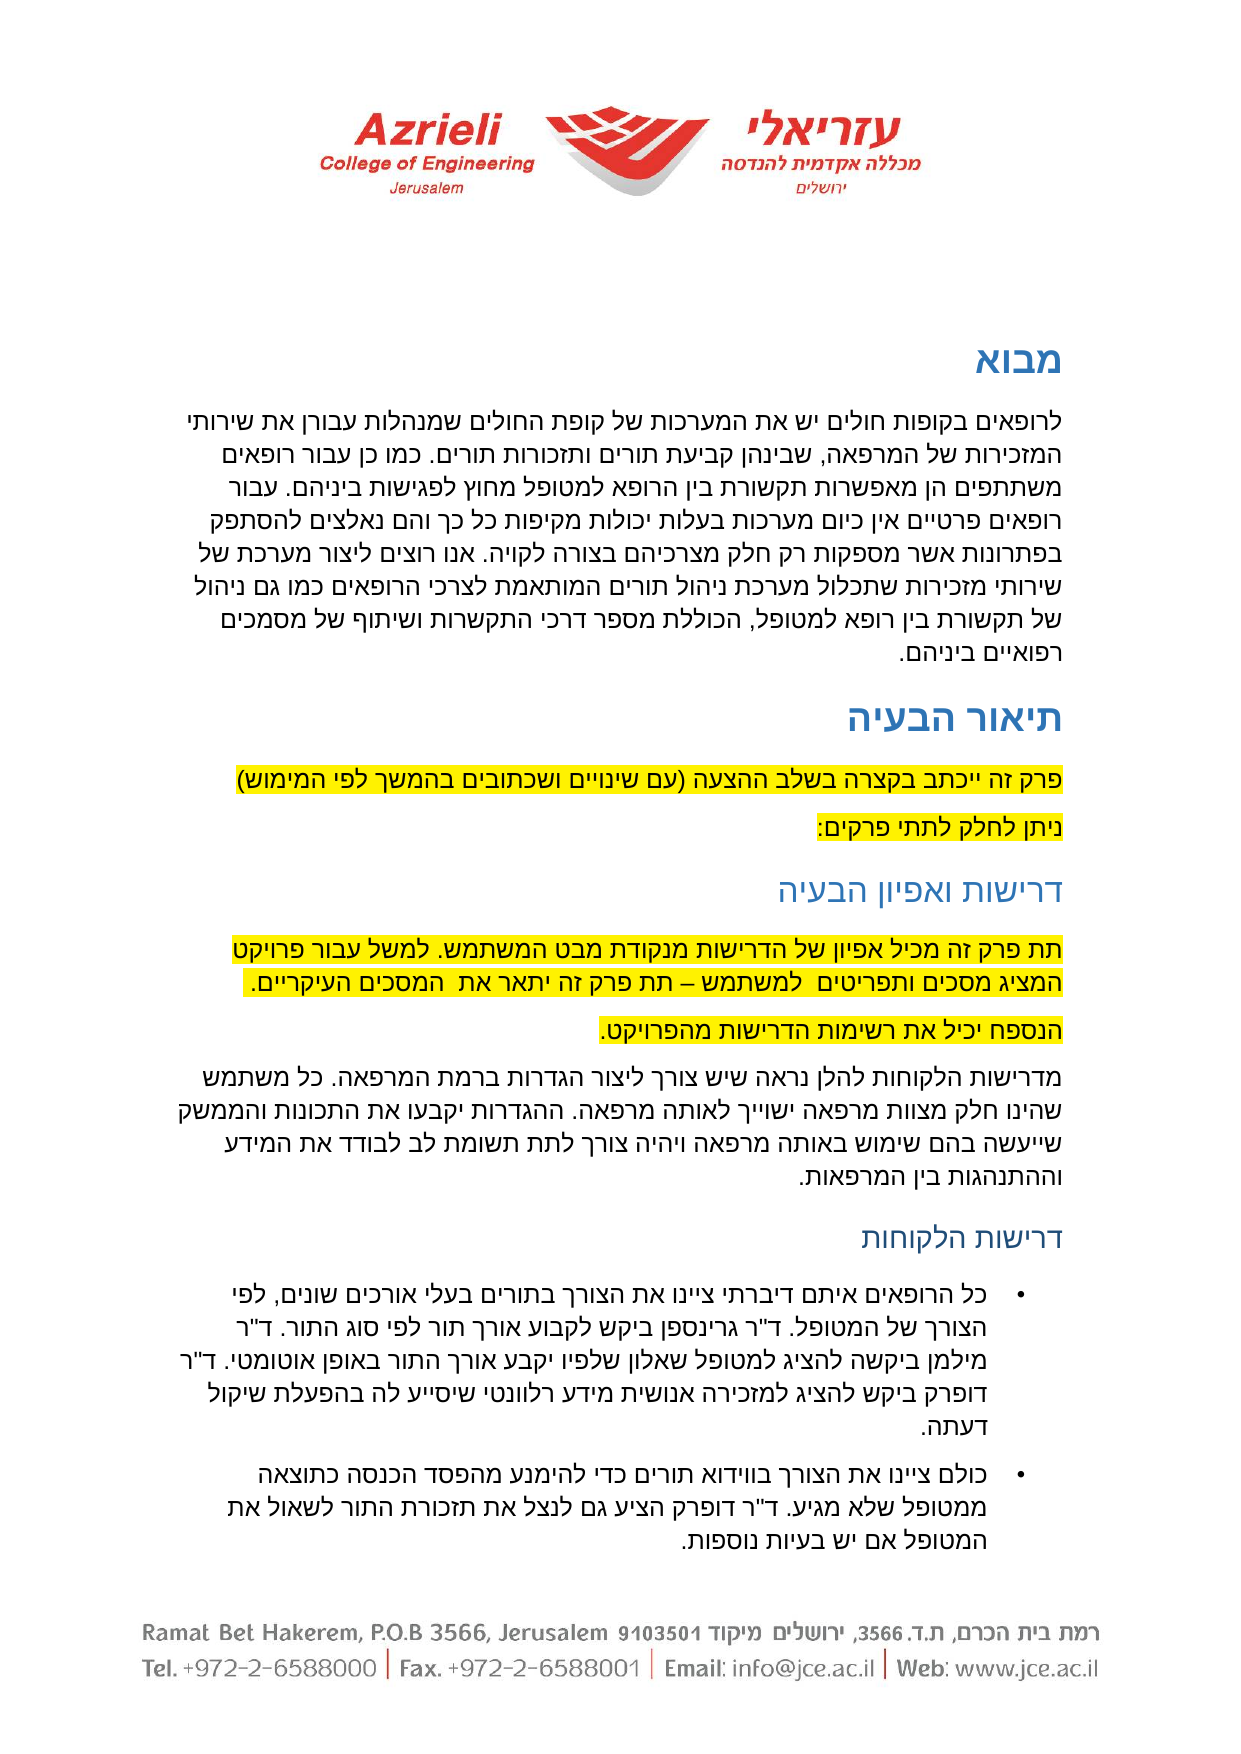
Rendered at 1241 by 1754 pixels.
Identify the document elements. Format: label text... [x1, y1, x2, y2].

subtitle תיאור הבעיה [177, 696, 1063, 739]
text מדרישות הלקוחות להלן נראה שיש צורך ליצור הגדרות ברמת המרפאה. כל משתמש שהינו חלק מצוות מרפאה ישוייך לאותה מרפאה. ההגדרות יקבעו את התכונות והממשק שייעשה בהם שימוש באותה מרפאה ויהיה צורך לתת תשומת לב לבודד את המידע וההתנהגות בין המרפאות. [177, 1063, 1063, 1191]
text ניתן לחלק לתתי פרקים: [177, 813, 1063, 841]
subtitle דרישות ואפיון הבעיה [177, 871, 1063, 909]
text לרופאים בקופות חולים יש את המערכות של קופת החולים שמנהלות עבורן את שירותי המזכירות של המרפאה, שבינהן קביעת תורים ותזכורות תורים. כמו כן עבור רופאים משתתפים הן מאפשרות תקשורת בין הרופא למטופל מחוץ לפגישות ביניהם. עבור רופאים פרטיים אין כיום מערכות בעלות יכולות מקיפות כל כך והם נאלצים להסתפק בפתרונות אשר מספקות רק חלק מצרכיהם בצורה לקויה. אנו רוצים ליצור מערכת של שירותי מזכירות שתכלול מערכת ניהול תורים המותאמת לצרכי הרופאים כמו גם ניהול של תקשורת בין רופא למטופל, הכוללת מספר דרכי התקשרות ושיתוף של מסמכים רפואיים ביניהם. [177, 407, 1063, 667]
picture [107, 1602, 1133, 1711]
subtitle דרישות הלקוחות [177, 1221, 1063, 1254]
list כל הרופאים איתם דיברתי ציינו את הצורך בתורים בעלי אורכים שונים, לפי הצורך של המטופל. ד"ר גרינספן ביקש לקבוע אורך תור לפי סוג התור. ד"ר מילמן ביקשה להציג למטופל שאלון שלפיו יקבע אורך התור באופן אוטומטי. ד"ר דופרק ביקש להציג למזכירה אנושית מידע רלוונטי שיסייע לה בהפעלת שיקול דעתה. [177, 1280, 1026, 1441]
list כולם ציינו את הצורך בווידוא תורים כדי להימנע מהפסד הכנסה כתוצאה ממטופל שלא מגיע. ד"ר דופרק הציע גם לנצל את תזכורת התור לשאול את המטופל אם יש בעיות נוספות. [177, 1460, 1026, 1555]
subtitle מבוא [177, 338, 1063, 381]
text הנספח יכיל את רשימות הדרישות מהפרויקט. [177, 1016, 1063, 1044]
text תת פרק זה מכיל אפיון של הדרישות מנקודת מבט המשתמש. למשל עבור פרויקט המציג מסכים ותפריטים למשתמש – תת פרק זה יתאר את המסכים העיקריים. [177, 935, 1063, 997]
picture [42, 44, 1199, 221]
text פרק זה ייכתב בקצרה בשלב ההצעה (עם שינויים ושכתובים בהמשך לפי המימוש) [177, 765, 1063, 794]
